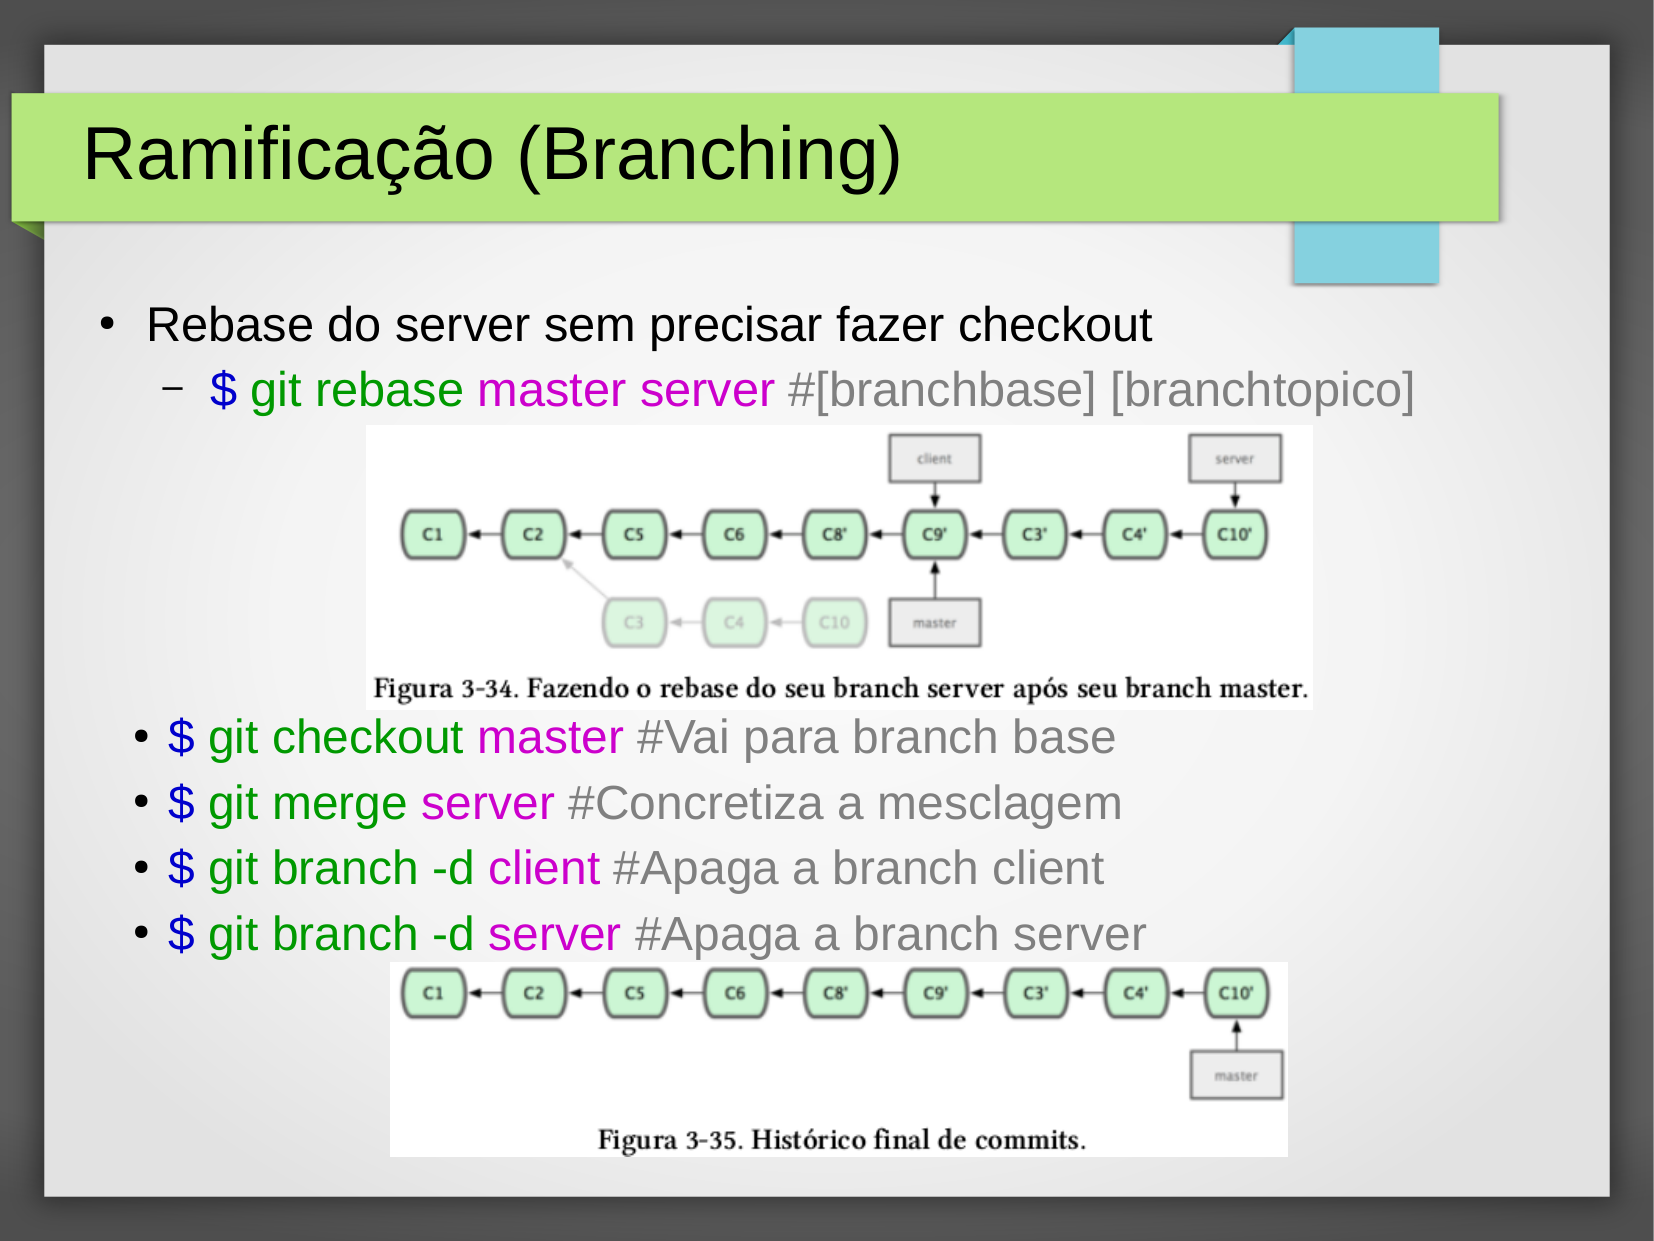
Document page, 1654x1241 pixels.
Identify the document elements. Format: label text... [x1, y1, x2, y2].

title Ramificação (Branching) [82, 94, 1264, 213]
text_box $ git checkout master #Vai para branch base $ git merge server #Concretiza a mesclagem $ git branch -d client #Apaga a branch client $ git branch -d server #Apaga a branch server [118, 702, 1489, 969]
picture [0, 0, 1654, 1241]
list Rebase do server sem precisar fazer checkout $ git rebase master server #[branchbase] [branchtopico] [82, 277, 1571, 438]
